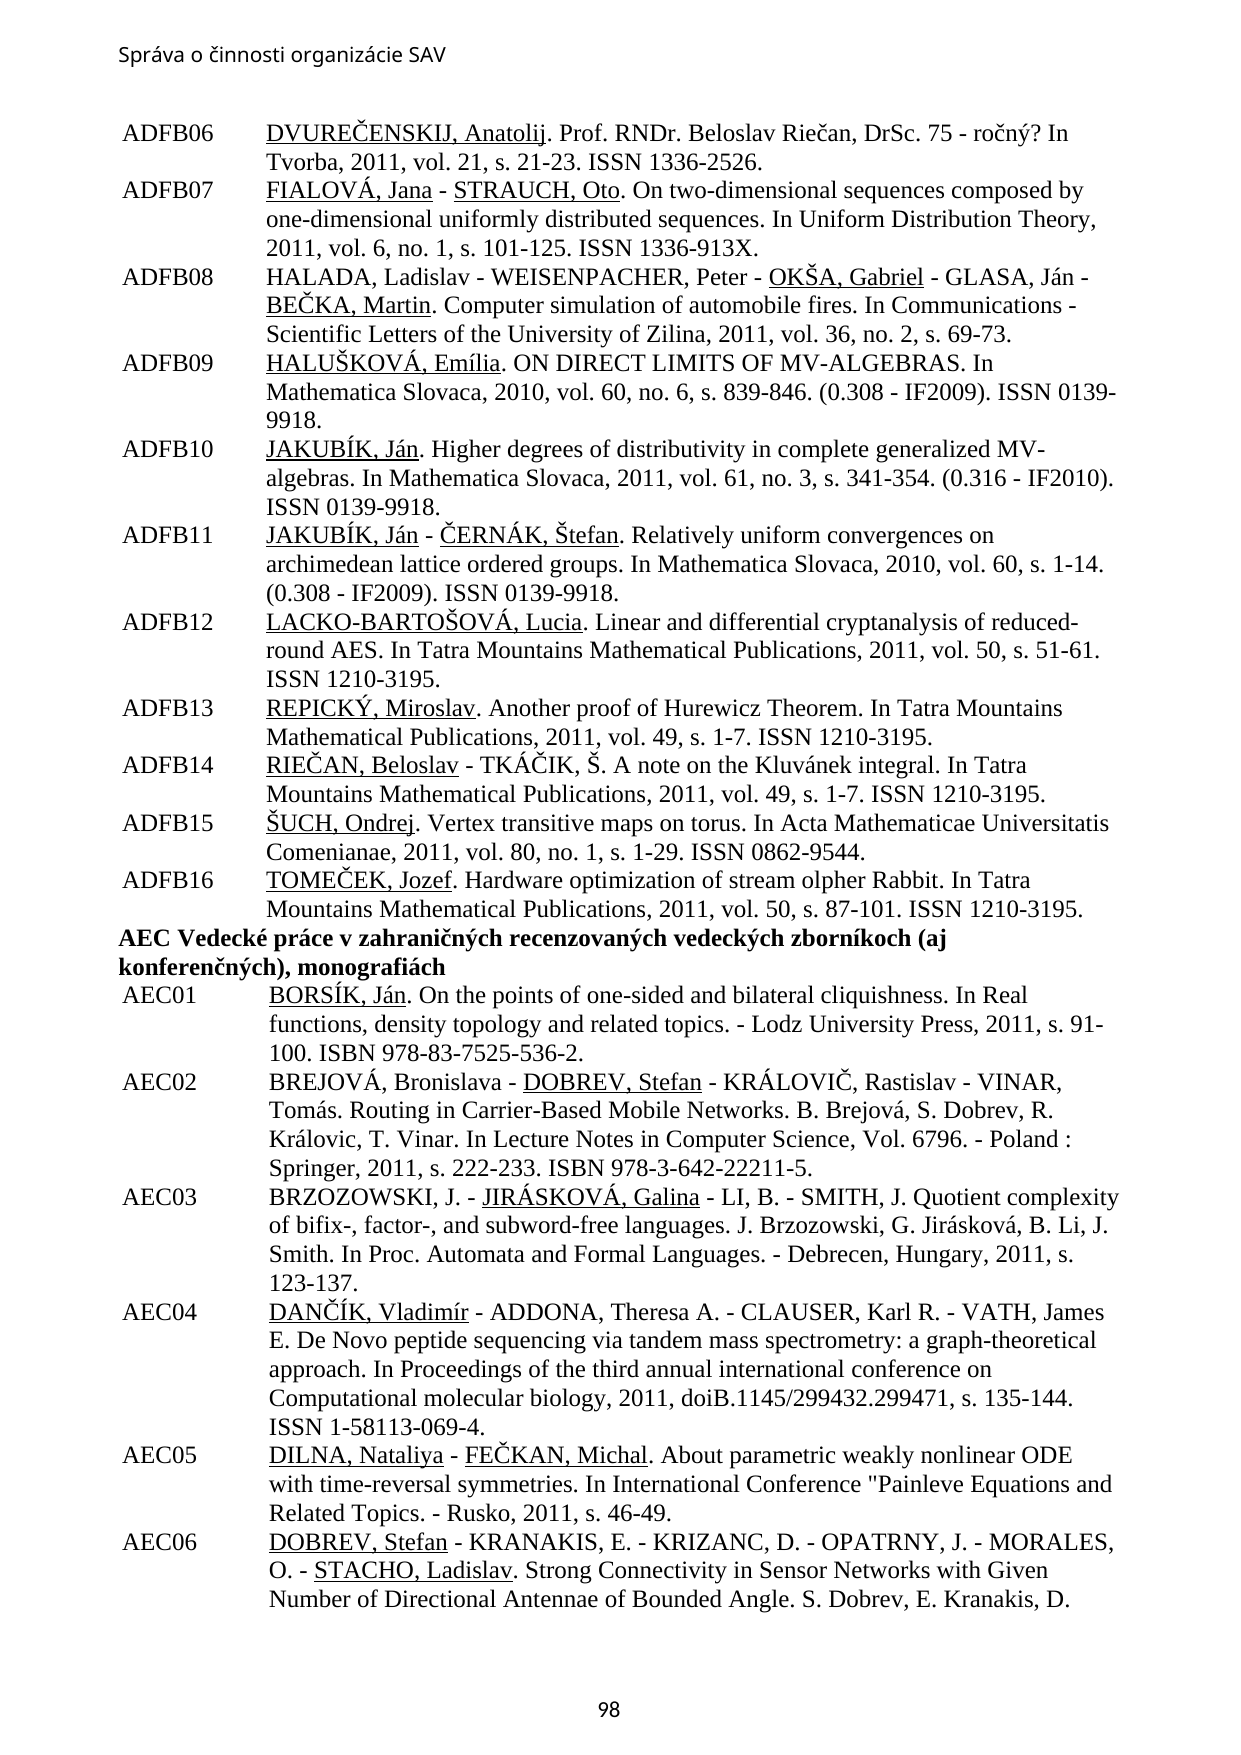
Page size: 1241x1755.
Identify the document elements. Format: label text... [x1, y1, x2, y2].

table_cell LACKO-BARTOŠOVÁ, Lucia. Linear and differential cryptanalysis of reduced-round AES. In Tatra Mountains Mathematical Publications, 2011, vol. 50, s. 51-61. ISSN 1210-3195. [266, 607, 1122, 693]
table_header AEC01 [122, 981, 269, 1067]
table_cell ADFB14 [122, 751, 266, 808]
table_cell ADFB06 [122, 118, 266, 176]
table_cell HALADA, Ladislav - WEISENPACHER, Peter - OKŠA, Gabriel - GLASA, Ján - BEČKA, Martin. Computer simulation of automobile fires. In Communications - Scientific Letters of the University of Zilina, 2011, vol. 36, no. 2, s. 69-73. [266, 262, 1122, 348]
text AEC Vedecké práce v zahraničných recenzovaných vedeckých zborníkoch (aj konferenčných), monografiách [118, 923, 1122, 981]
table_cell DVUREČENSKIJ, Anatolij. Prof. RNDr. Beloslav Riečan, DrSc. 75 - ročný? In Tvorba, 2011, vol. 21, s. 21-23. ISSN 1336-2526. [266, 118, 1122, 176]
table_cell BRZOZOWSKI, J. - JIRÁSKOVÁ, Galina - LI, B. - SMITH, J. Quotient complexity of bifix-, factor-, and subword-free languages. J. Brzozowski, G. Jirásková, B. Li, J. Smith. In Proc. Automata and Formal Languages. - Debrecen, Hungary, 2011, s. 123-137. [269, 1182, 1122, 1297]
table_cell JAKUBÍK, Ján - ČERNÁK, Štefan. Relatively uniform convergences on archimedean lattice ordered groups. In Mathematica Slovaca, 2010, vol. 60, s. 1-14. (0.308 - IF2009). ISSN 0139-9918. [266, 521, 1122, 607]
table_cell RIEČAN, Beloslav - TKÁČIK, Š. A note on the Kluvánek integral. In Tatra Mountains Mathematical Publications, 2011, vol. 49, s. 1-7. ISSN 1210-3195. [266, 751, 1122, 808]
table_cell AEC02 [122, 1067, 269, 1182]
table_cell DOBREV, Stefan - KRANAKIS, E. - KRIZANC, D. - OPATRNY, J. - MORALES, O. - STACHO, Ladislav. Strong Connectivity in Sensor Networks with Given Number of Directional Antennae of Bounded Angle. S. Dobrev, E. Kranakis, D. [269, 1527, 1122, 1613]
table_cell AEC03 [122, 1182, 269, 1297]
table_header BORSÍK, Ján. On the points of one-sided and bilateral cliquishness. In Real functions, density topology and related topics. - Lodz University Press, 2011, s. 91-100. ISBN 978-83-7525-536-2. [269, 981, 1122, 1067]
table_cell JAKUBÍK, Ján. Higher degrees of distributivity in complete generalized MV-algebras. In Mathematica Slovaca, 2011, vol. 61, no. 3, s. 341-354. (0.316 - IF2010). ISSN 0139-9918. [266, 434, 1122, 521]
table_cell ADFB15 [122, 808, 266, 866]
table_cell ADFB11 [122, 521, 266, 607]
table_cell ADFB12 [122, 607, 266, 693]
table_cell TOMEČEK, Jozef. Hardware optimization of stream olpher Rabbit. In Tatra Mountains Mathematical Publications, 2011, vol. 50, s. 87-101. ISSN 1210-3195. [266, 866, 1122, 923]
table_cell ADFB09 [122, 348, 266, 434]
table_cell DILNA, Nataliya - FEČKAN, Michal. About parametric weakly nonlinear ODE with time-reversal symmetries. In International Conference "Painleve Equations and Related Topics. - Rusko, 2011, s. 46-49. [269, 1441, 1122, 1527]
table_cell DANČÍK, Vladimír - ADDONA, Theresa A. - CLAUSER, Karl R. - VATH, James E. De Novo peptide sequencing via tandem mass spectrometry: a graph-theoretical approach. In Proceedings of the third annual international conference on Computational molecular biology, 2011, doiB.1145/299432.299471, s. 135-144. ISSN 1-58113-069-4. [269, 1297, 1122, 1441]
table_cell ADFB10 [122, 434, 266, 521]
table_cell REPICKÝ, Miroslav. Another proof of Hurewicz Theorem. In Tatra Mountains Mathematical Publications, 2011, vol. 49, s. 1-7. ISSN 1210-3195. [266, 693, 1122, 751]
table_cell ADFB08 [122, 262, 266, 348]
table_cell FIALOVÁ, Jana - STRAUCH, Oto. On two-dimensional sequences composed by one-dimensional uniformly distributed sequences. In Uniform Distribution Theory, 2011, vol. 6, no. 1, s. 101-125. ISSN 1336-913X. [266, 176, 1122, 262]
table_cell AEC05 [122, 1441, 269, 1527]
table_cell ADFB16 [122, 866, 266, 923]
table_cell HALUŠKOVÁ, Emília. ON DIRECT LIMITS OF MV-ALGEBRAS. In Mathematica Slovaca, 2010, vol. 60, no. 6, s. 839-846. (0.308 - IF2009). ISSN 0139-9918. [266, 348, 1122, 434]
table_cell ŠUCH, Ondrej. Vertex transitive maps on torus. In Acta Mathematicae Universitatis Comenianae, 2011, vol. 80, no. 1, s. 1-29. ISSN 0862-9544. [266, 808, 1122, 866]
table_cell ADFB07 [122, 176, 266, 262]
table_cell AEC06 [122, 1527, 269, 1613]
table_cell AEC04 [122, 1297, 269, 1441]
table_cell ADFB13 [122, 693, 266, 751]
table_cell BREJOVÁ, Bronislava - DOBREV, Stefan - KRÁLOVIČ, Rastislav - VINAR, Tomás. Routing in Carrier-Based Mobile Networks. B. Brejová, S. Dobrev, R. Královic, T. Vinar. In Lecture Notes in Computer Science, Vol. 6796. - Poland : Springer, 2011, s. 222-233. ISBN 978-3-642-22211-5. [269, 1067, 1122, 1182]
